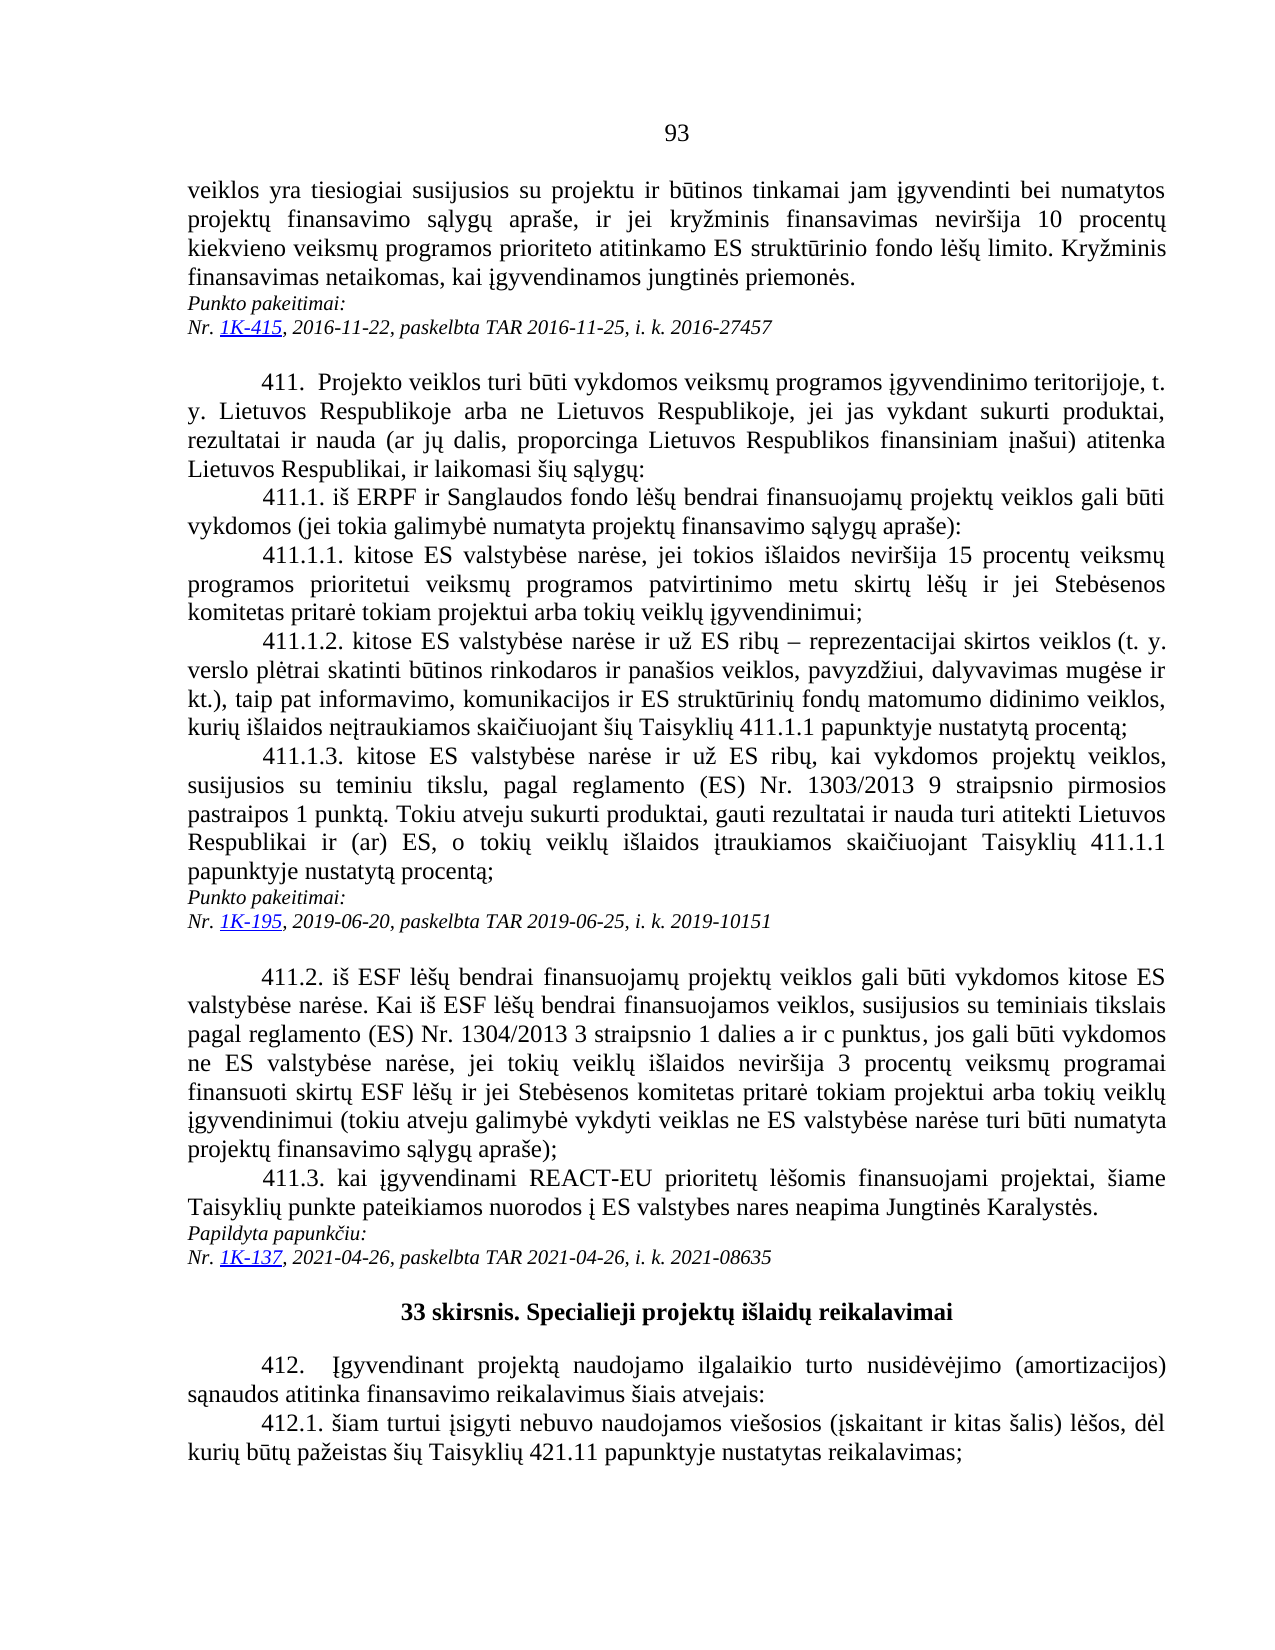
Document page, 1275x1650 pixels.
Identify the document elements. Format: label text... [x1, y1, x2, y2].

text 412. Įgyvendinant projektą naudojamo ilgalaikio turto nusidėvėjimo (amortizacijos) sąnaudos atitinka finansavimo reikalavimus šiais atvejais: [187, 1350, 1167, 1408]
text 412.1. šiam turtui įsigyti nebuvo naudojamos viešosios (įskaitant ir kitas šalis) lėšos, dėl kurių būtų pažeistas šių Taisyklių 421.11 papunktyje nustatytas reikalavimas; [187, 1408, 1167, 1465]
text 411.1.3. kitose ES valstybėse narėse ir už ES ribų, kai vykdomos projektų veiklos, susijusios su teminiu tikslu, pagal reglamento (ES) Nr. 1303/2013 9 straipsnio pirmosios pastraipos 1 punktą. Tokiu atveju sukurti produktai, gauti rezultatai ir nauda turi atitekti Lietuvos Respublikai ir (ar) ES, o tokių veiklų išlaidos įtraukiamos skaičiuojant Taisyklių 411.1.1 papunktyje nustatytą procentą; [187, 741, 1167, 885]
text 411.1.2. kitose ES valstybėse narėse ir už ES ribų – reprezentacijai skirtos veiklos (t. y. verslo plėtrai skatinti būtinos rinkodaros ir panašios veiklos, pavyzdžiui, dalyvavimas mugėse ir kt.), taip pat informavimo, komunikacijos ir ES struktūrinių fondų matomumo didinimo veiklos, kurių išlaidos neįtraukiamos skaičiuojant šių Taisyklių 411.1.1 papunktyje nustatytą procentą; [187, 626, 1167, 741]
text Nr. 1K-137, 2021-04-26, paskelbta TAR 2021-04-26, i. k. 2021-08635 [187, 1245, 1167, 1269]
text Papildyta papunkčiu: [187, 1221, 1167, 1245]
text Punkto pakeitimai: [187, 291, 1167, 315]
text 411.3. kai įgyvendinami REACT-EU prioritetų lėšomis finansuojami projektai, šiame Taisyklių punkte pateikiamos nuorodos į ES valstybes nares neapima Jungtinės Karalystės. [187, 1163, 1167, 1221]
text 411.1. iš ERPF ir Sanglaudos fondo lėšų bendrai finansuojamų projektų veiklos gali būti vykdomos (jei tokia galimybė numatyta projektų finansavimo sąlygų apraše): [187, 482, 1167, 540]
text Punkto pakeitimai: [187, 885, 1167, 909]
text Nr. 1K-195, 2019-06-20, paskelbta TAR 2019-06-25, i. k. 2019-10151 [187, 909, 1167, 933]
text 411.1.1. kitose ES valstybėse narėse, jei tokios išlaidos neviršija 15 procentų veiksmų programos prioritetui veiksmų programos patvirtinimo metu skirtų lėšų ir jei Stebėsenos komitetas pritarė tokiam projektui arba tokių veiklų įgyvendinimui; [187, 540, 1167, 626]
text 411. Projekto veiklos turi būti vykdomos veiksmų programos įgyvendinimo teritorijoje, t. y. Lietuvos Respublikoje arba ne Lietuvos Respublikoje, jei jas vykdant sukurti produktai, rezultatai ir nauda (ar jų dalis, proporcinga Lietuvos Respublikos finansiniam įnašui) atitenka Lietuvos Respublikai, ir laikomasi šių sąlygų: [187, 367, 1167, 482]
text veiklos yra tiesiogiai susijusios su projektu ir būtinos tinkamai jam įgyvendinti bei numatytos projektų finansavimo sąlygų apraše, ir jei kryžminis finansavimas neviršija 10 procentų kiekvieno veiksmų programos prioriteto atitinkamo ES struktūrinio fondo lėšų limito. Kryžminis finansavimas netaikomas, kai įgyvendinamos jungtinės priemonės. [187, 176, 1167, 291]
text Nr. 1K-415, 2016-11-22, paskelbta TAR 2016-11-25, i. k. 2016-27457 [187, 315, 1167, 339]
subtitle 33 skirsnis. Specialieji projektų išlaidų reikalavimai [246, 1297, 1107, 1326]
text 411.2. iš ESF lėšų bendrai finansuojamų projektų veiklos gali būti vykdomos kitose ES valstybėse narėse. Kai iš ESF lėšų bendrai finansuojamos veiklos, susijusios su teminiais tikslais pagal reglamento (ES) Nr. 1304/2013 3 straipsnio 1 dalies a ir c punktus, jos gali būti vykdomos ne ES valstybėse narėse, jei tokių veiklų išlaidos neviršija 3 procentų veiksmų programai finansuoti skirtų ESF lėšų ir jei Stebėsenos komitetas pritarė tokiam projektui arba tokių veiklų įgyvendinimui (tokiu atveju galimybė vykdyti veiklas ne ES valstybėse narėse turi būti numatyta projektų finansavimo sąlygų apraše); [187, 962, 1167, 1163]
